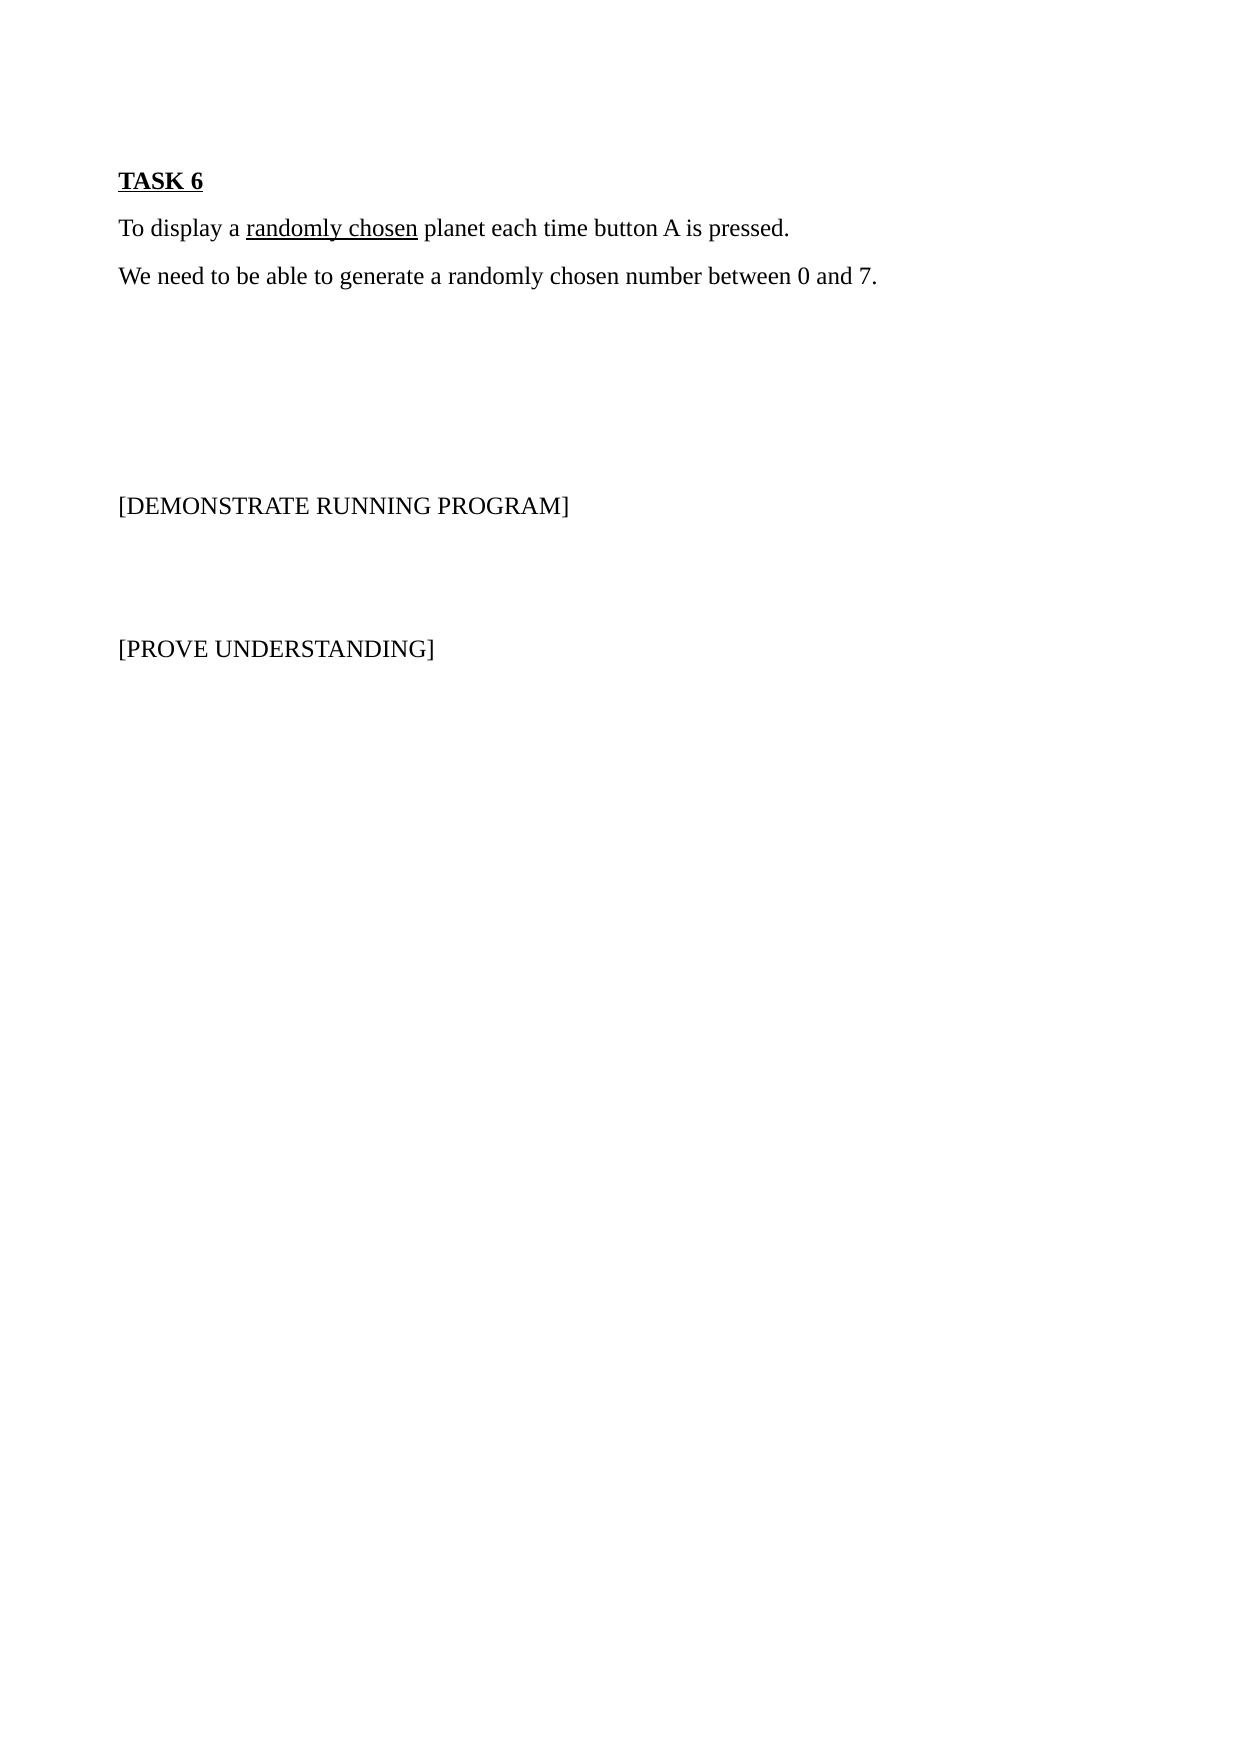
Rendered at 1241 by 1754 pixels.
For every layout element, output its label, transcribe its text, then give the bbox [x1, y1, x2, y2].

text [DEMONSTRATE RUNNING PROGRAM] [118, 491, 1122, 520]
text We need to be able to generate a randomly chosen number between 0 and 7. [118, 261, 1122, 290]
text [PROVE UNDERSTANDING] [118, 634, 1122, 662]
text TASK 6 [118, 166, 1122, 194]
text To display a randomly chosen planet each time button A is pressed. [118, 213, 1122, 242]
